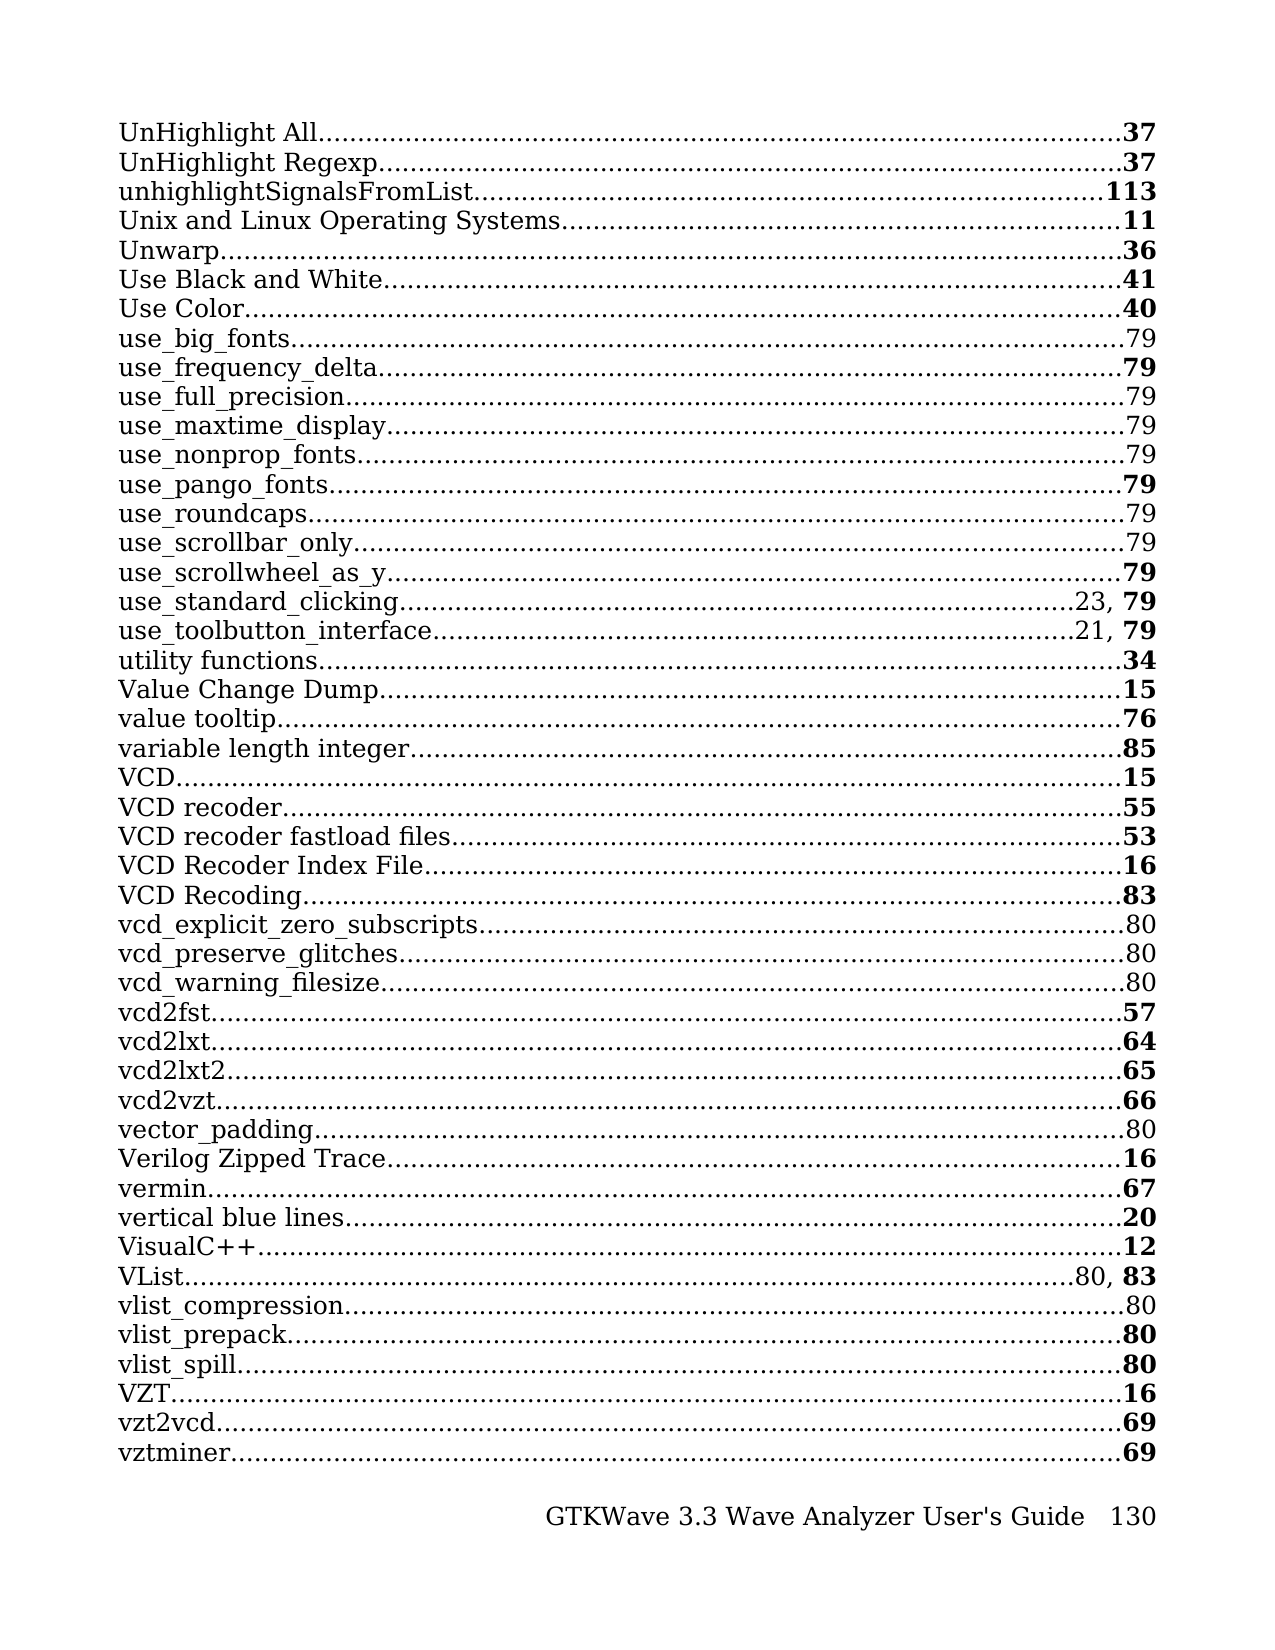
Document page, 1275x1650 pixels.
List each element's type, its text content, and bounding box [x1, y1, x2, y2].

text Value Change Dump 15 [118, 675, 1157, 704]
text vcd2fst 57 [118, 997, 1157, 1027]
text vlist_spill 80 [118, 1349, 1157, 1379]
text vcd_warning_filesize 80 [118, 968, 1157, 997]
text use_roundcaps 79 [118, 499, 1157, 528]
text vcd_preserve_glitches 80 [118, 939, 1157, 968]
text VCD recoder 55 [118, 792, 1157, 822]
text UnHighlight Regexp 37 [118, 147, 1157, 177]
text vlist_prepack 80 [118, 1320, 1157, 1349]
text unhighlightSignalsFromList 113 [118, 177, 1157, 206]
text Unix and Linux Operating Systems 11 [118, 206, 1157, 236]
text use_scrollbar_only 79 [118, 528, 1157, 557]
text vztminer 69 [118, 1438, 1157, 1467]
text use_maxtime_display 79 [118, 411, 1157, 441]
text Use Color 40 [118, 294, 1157, 324]
text VisualC++ 12 [118, 1232, 1157, 1262]
text vcd2lxt2 65 [118, 1056, 1157, 1086]
text value tooltip 76 [118, 704, 1157, 734]
text vertical blue lines 20 [118, 1203, 1157, 1232]
text use_big_fonts 79 [118, 324, 1157, 353]
text vcd2vzt 66 [118, 1086, 1157, 1115]
text Use Black and White 41 [118, 265, 1157, 294]
text vcd2lxt 64 [118, 1027, 1157, 1056]
text vermin 67 [118, 1173, 1157, 1203]
text use_toolbutton_interface 21, 79 [118, 616, 1157, 646]
text use_scrollwheel_as_y 79 [118, 557, 1157, 587]
text VZT 16 [118, 1379, 1157, 1408]
text use_standard_clicking 23, 79 [118, 587, 1157, 616]
text use_frequency_delta 79 [118, 353, 1157, 382]
text vlist_compression 80 [118, 1291, 1157, 1320]
text use_nonprop_fonts 79 [118, 441, 1157, 470]
text utility functions 34 [118, 646, 1157, 675]
text Verilog Zipped Trace 16 [118, 1144, 1157, 1173]
text vcd_explicit_zero_subscripts 80 [118, 910, 1157, 939]
text VCD 15 [118, 763, 1157, 792]
text UnHighlight All 37 [118, 118, 1157, 147]
text vzt2vcd 69 [118, 1408, 1157, 1438]
text VCD Recoder Index File 16 [118, 851, 1157, 881]
text VCD recoder fastload files 53 [118, 822, 1157, 851]
text Unwarp 36 [118, 236, 1157, 265]
text vector_padding 80 [118, 1115, 1157, 1144]
text variable length integer 85 [118, 734, 1157, 763]
text use_full_precision 79 [118, 382, 1157, 411]
text VList 80, 83 [118, 1262, 1157, 1291]
text use_pango_fonts 79 [118, 470, 1157, 499]
text VCD Recoding 83 [118, 881, 1157, 910]
